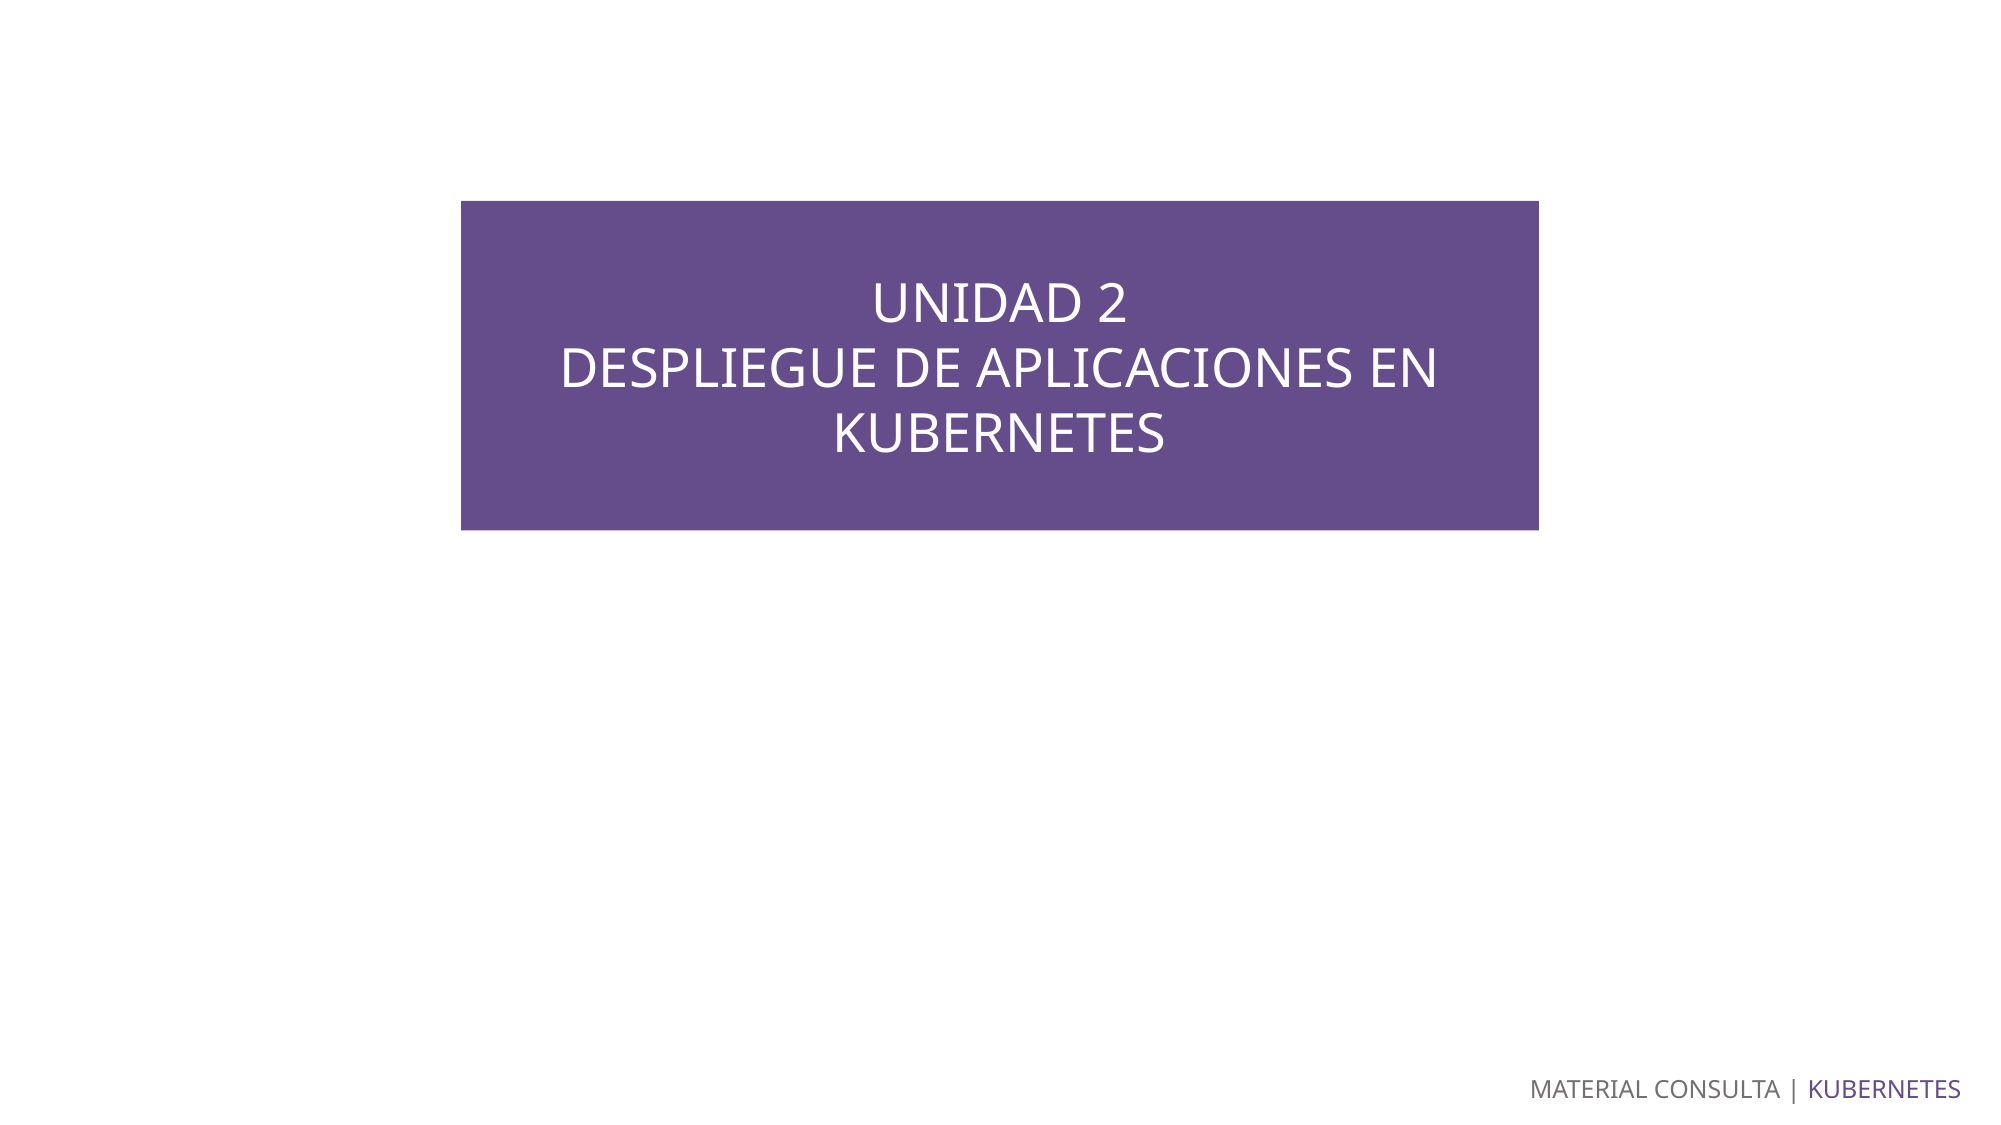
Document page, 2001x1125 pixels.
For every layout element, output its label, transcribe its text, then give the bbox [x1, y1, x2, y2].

text_box MATERIAL CONSULTA | KUBERNETES [1331, 1069, 1977, 1125]
text_box UNIDAD 2 DESPLIEGUE DE APLICACIONES EN KUBERNETES [461, 200, 1539, 531]
